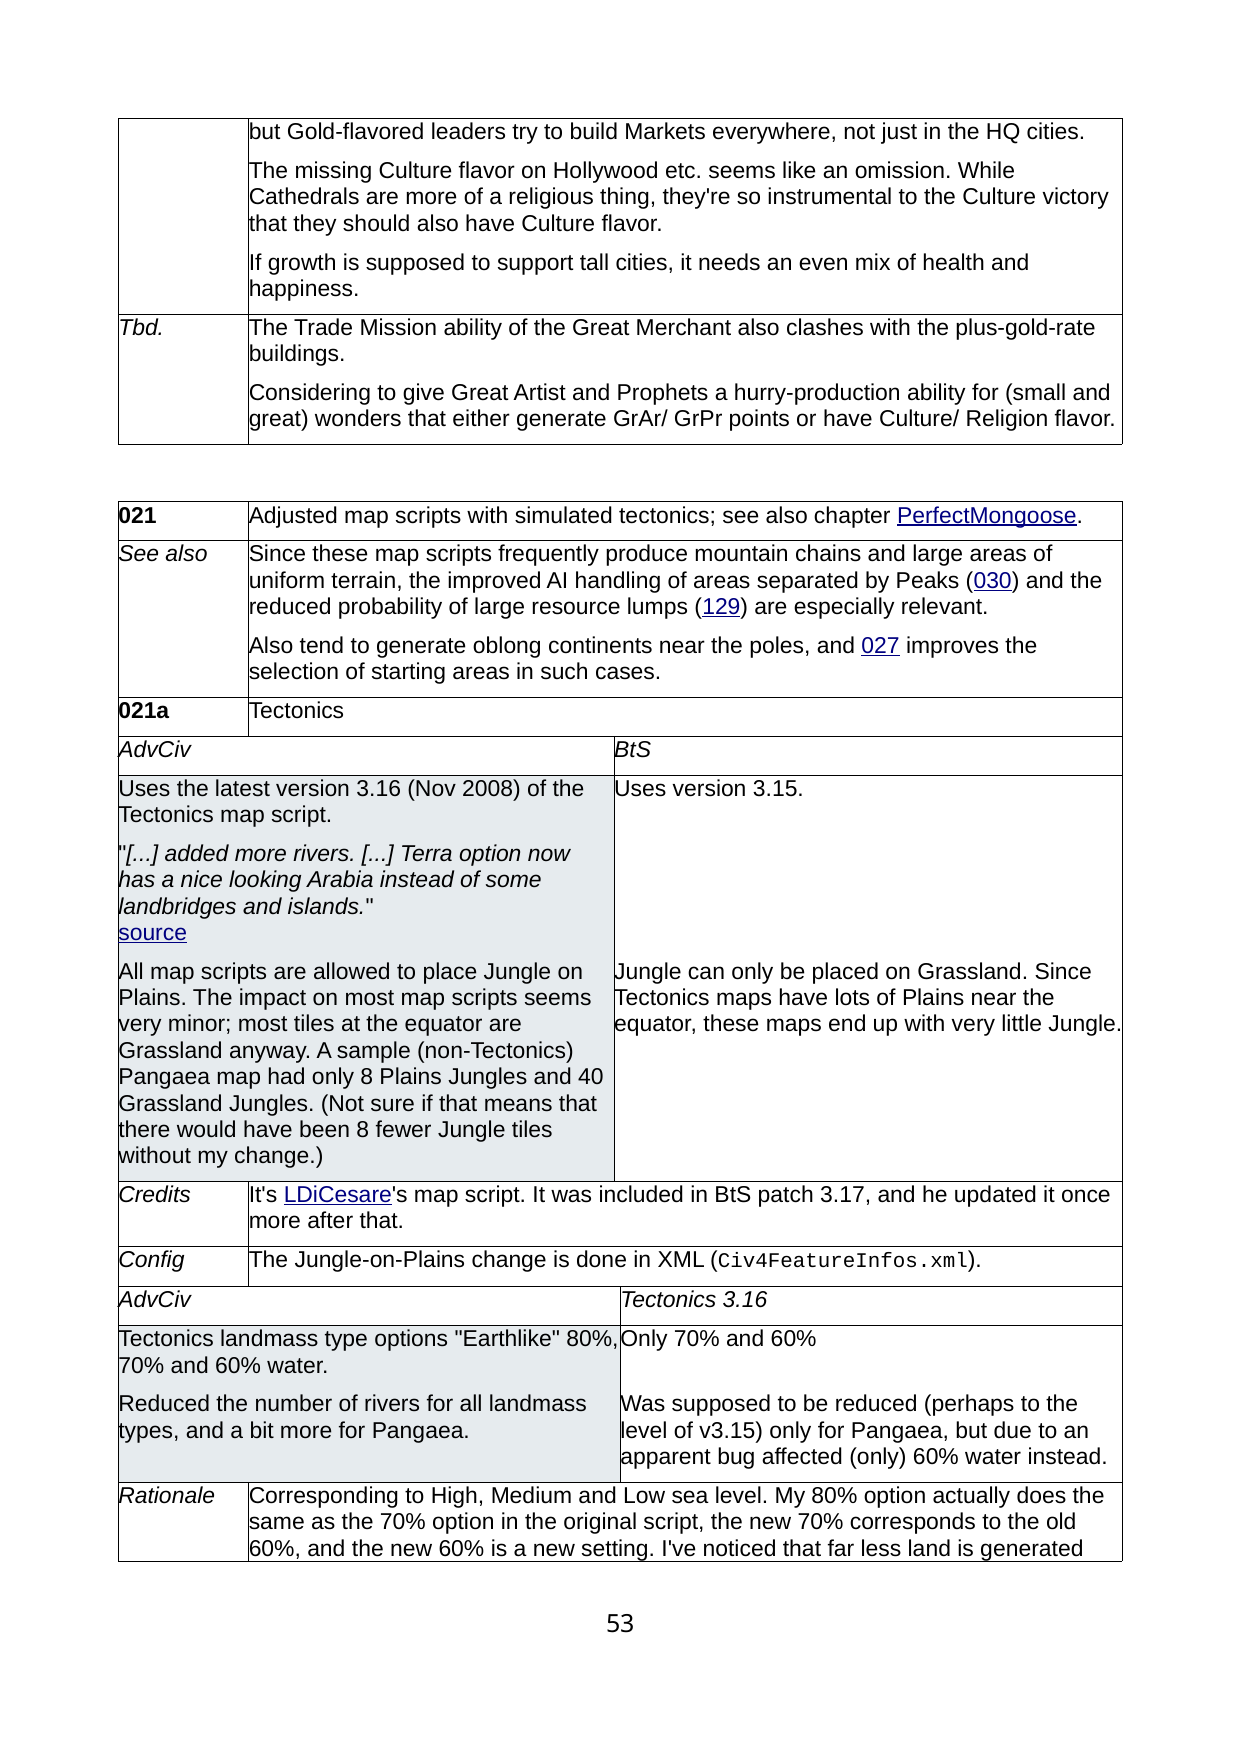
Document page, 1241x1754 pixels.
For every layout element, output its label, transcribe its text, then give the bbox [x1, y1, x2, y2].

table_cell BtS [615, 737, 1122, 775]
table_cell Tectonics 3.16 [621, 1287, 1122, 1325]
table_cell Tbd. [119, 315, 248, 444]
table_cell Credits [119, 1182, 248, 1246]
table_header Adjusted map scripts with simulated tectonics; see also chapter PerfectMongoose. [249, 502, 1122, 540]
table_cell Uses version 3.15. Jungle can only be placed on Grassland. Since Tectonics maps have lots of Plains near the equator, these maps end up with very little Jungle. [615, 776, 1122, 1181]
table_cell 021a [119, 698, 248, 736]
table_cell Corresponding to High, Medium and Low sea level. My 80% option actually does the same as the 70% option in the original script, the new 70% corresponds to the old 60%, and the new 60% is a new setting. I've noticed that far less land is generated [249, 1483, 1122, 1561]
table_cell Tectonics [249, 698, 1122, 736]
table_cell Config [119, 1247, 248, 1286]
table_cell AdvCiv [119, 1287, 620, 1325]
table_cell but Gold-flavored leaders try to build Markets everywhere, not just in the HQ cities. The missing Culture flavor on Hollywood etc. seems like an omission. While Cathedrals are more of a religious thing, they're so instrumental to the Culture victory that they should also have Culture flavor. If growth is supposed to support tall cities, it needs an even mix of health and happiness. [249, 119, 1122, 313]
table_cell Tectonics landmass type options "Earthlike" 80%, 70% and 60% water. Reduced the number of rivers for all landmass types, and a bit more for Pangaea. [119, 1326, 620, 1482]
table_cell Uses the latest version 3.16 (Nov 2008) of the Tectonics map script. "[...] added more rivers. [...] Terra option now has a nice looking Arabia instead of some landbridges and islands." source All map scripts are allowed to place Jungle on Plains. The impact on most map scripts seems very minor; most tiles at the equator are Grassland anyway. A sample (non-Tectonics) Pangaea map had only 8 Plains Jungles and 40 Grassland Jungles. (Not sure if that means that there would have been 8 fewer Jungle tiles without my change.) [119, 776, 614, 1181]
table_header 021 [119, 502, 248, 540]
table_cell [119, 119, 248, 313]
table_cell The Trade Mission ability of the Great Merchant also clashes with the plus-gold-rate buildings. Considering to give Great Artist and Prophets a hurry-production ability for (small and great) wonders that either generate GrAr/ GrPr points or have Culture/ Religion flavor. [249, 315, 1122, 444]
table_cell Since these map scripts frequently produce mountain chains and large areas of uniform terrain, the improved AI handling of areas separated by Peaks (030) and the reduced probability of large resource lumps (129) are especially relevant. Also tend to generate oblong continents near the poles, and 027 improves the selection of starting areas in such cases. [249, 541, 1122, 697]
table_cell Rationale [119, 1483, 248, 1561]
table_cell The Jungle-on-Plains change is done in XML (Civ4FeatureInfos.xml). [249, 1247, 1122, 1286]
table_cell See also [119, 541, 248, 697]
table_cell It's LDiCesare's map script. It was included in BtS patch 3.17, and he updated it once more after that. [249, 1182, 1122, 1246]
table_cell AdvCiv [119, 737, 614, 775]
table_cell Only 70% and 60% Was supposed to be reduced (perhaps to the level of v3.15) only for Pangaea, but due to an apparent bug affected (only) 60% water instead. [621, 1326, 1122, 1482]
